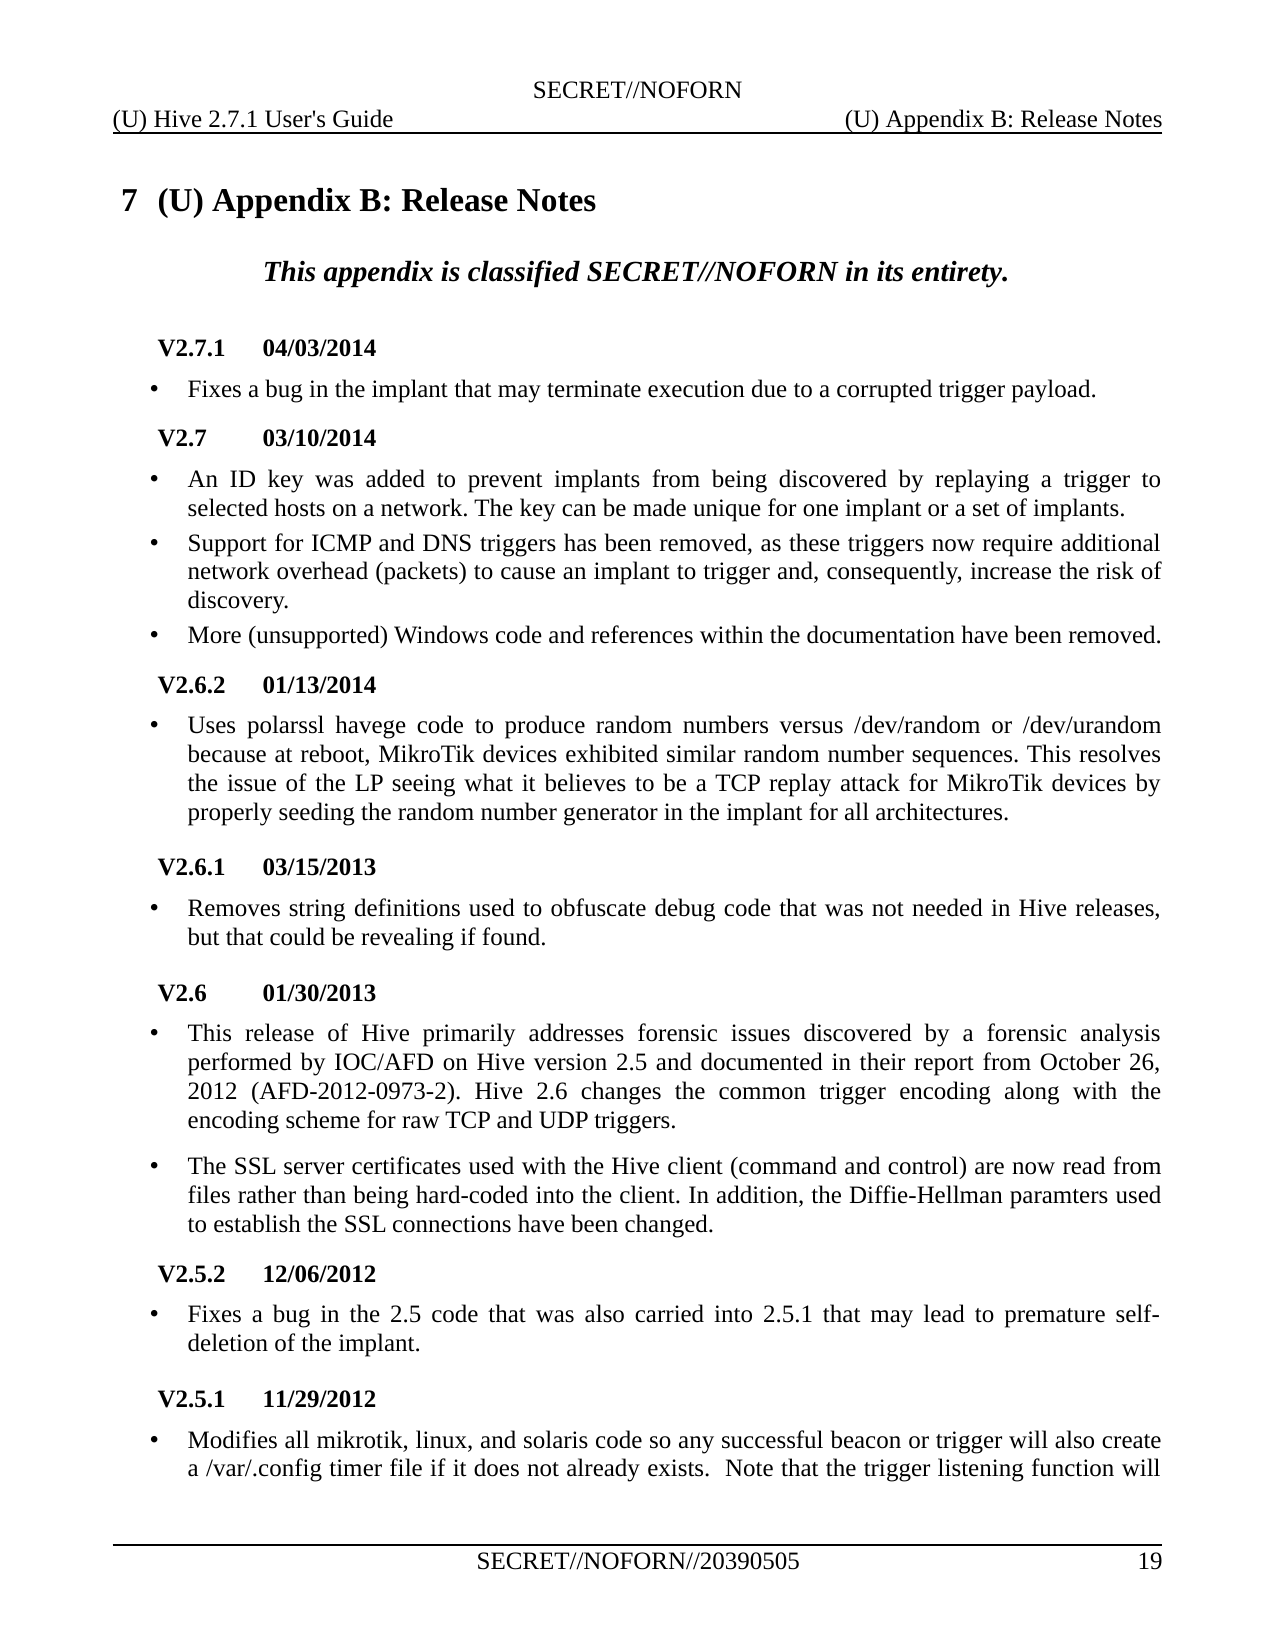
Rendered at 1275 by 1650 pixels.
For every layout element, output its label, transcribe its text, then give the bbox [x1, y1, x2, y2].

list This release of Hive primarily addresses forensic issues discovered by a forensic analysis performed by IOC/AFD on Hive version 2.5 and documented in their report from October 26, 2012 (AFD-2012-0973-2). Hive 2.6 changes the common trigger encoding along with the encoding scheme for raw TCP and UDP triggers. [150, 1018, 1162, 1133]
subtitle V2.6.2 01/13/2014 [157, 670, 1162, 698]
list Uses polarssl havege code to produce random numbers versus /dev/random or /dev/urandom because at reboot, MikroTik devices exhibited similar random number sequences. This resolves the issue of the LP seeing what it believes to be a TCP replay attack for MikroTik devices by properly seeding the random number generator in the implant for all architectures. [150, 711, 1162, 826]
subtitle V2.6.1 03/15/2013 [157, 852, 1162, 881]
subtitle (U) Appendix B: Release Notes [112, 180, 1162, 218]
subtitle V2.7.1 04/03/2014 [157, 333, 1162, 362]
list Fixes a bug in the implant that may terminate execution due to a corrupted trigger payload. [150, 374, 1162, 402]
list Modifies all mikrotik, linux, and solaris code so any successful beacon or trigger will also create a /var/.config timer file if it does not already exists. Note that the trigger listening function will [150, 1425, 1162, 1482]
text This appendix is classified SECRET//NOFORN in its entirety. [112, 254, 1162, 288]
list An ID key was added to prevent implants from being discovered by replaying a trigger to selected hosts on a network. The key can be made unique for one implant or a set of implants. [150, 464, 1162, 522]
list More (unsupported) Windows code and references within the documentation have been removed. [150, 620, 1162, 649]
list Removes string definitions used to obfuscate debug code that was not needed in Hive releases, but that could be revealing if found. [150, 893, 1162, 951]
subtitle V2.5.1 11/29/2012 [157, 1384, 1162, 1413]
list Support for ICMP and DNS triggers has been removed, as these triggers now require additional network overhead (packets) to cause an implant to trigger and, consequently, increase the risk of discovery. [150, 528, 1162, 614]
subtitle V2.6 01/30/2013 [157, 978, 1162, 1006]
list Fixes a bug in the 2.5 code that was also carried into 2.5.1 that may lead to premature self-deletion of the implant. [150, 1299, 1162, 1357]
list The SSL server certificates used with the Hive client (command and control) are now read from files rather than being hard-coded into the client. In addition, the Diffie-Hellman paramters used to establish the SSL connections have been changed. [150, 1151, 1162, 1238]
subtitle V2.7 03/10/2014 [157, 423, 1162, 452]
subtitle V2.5.2 12/06/2012 [157, 1259, 1162, 1287]
